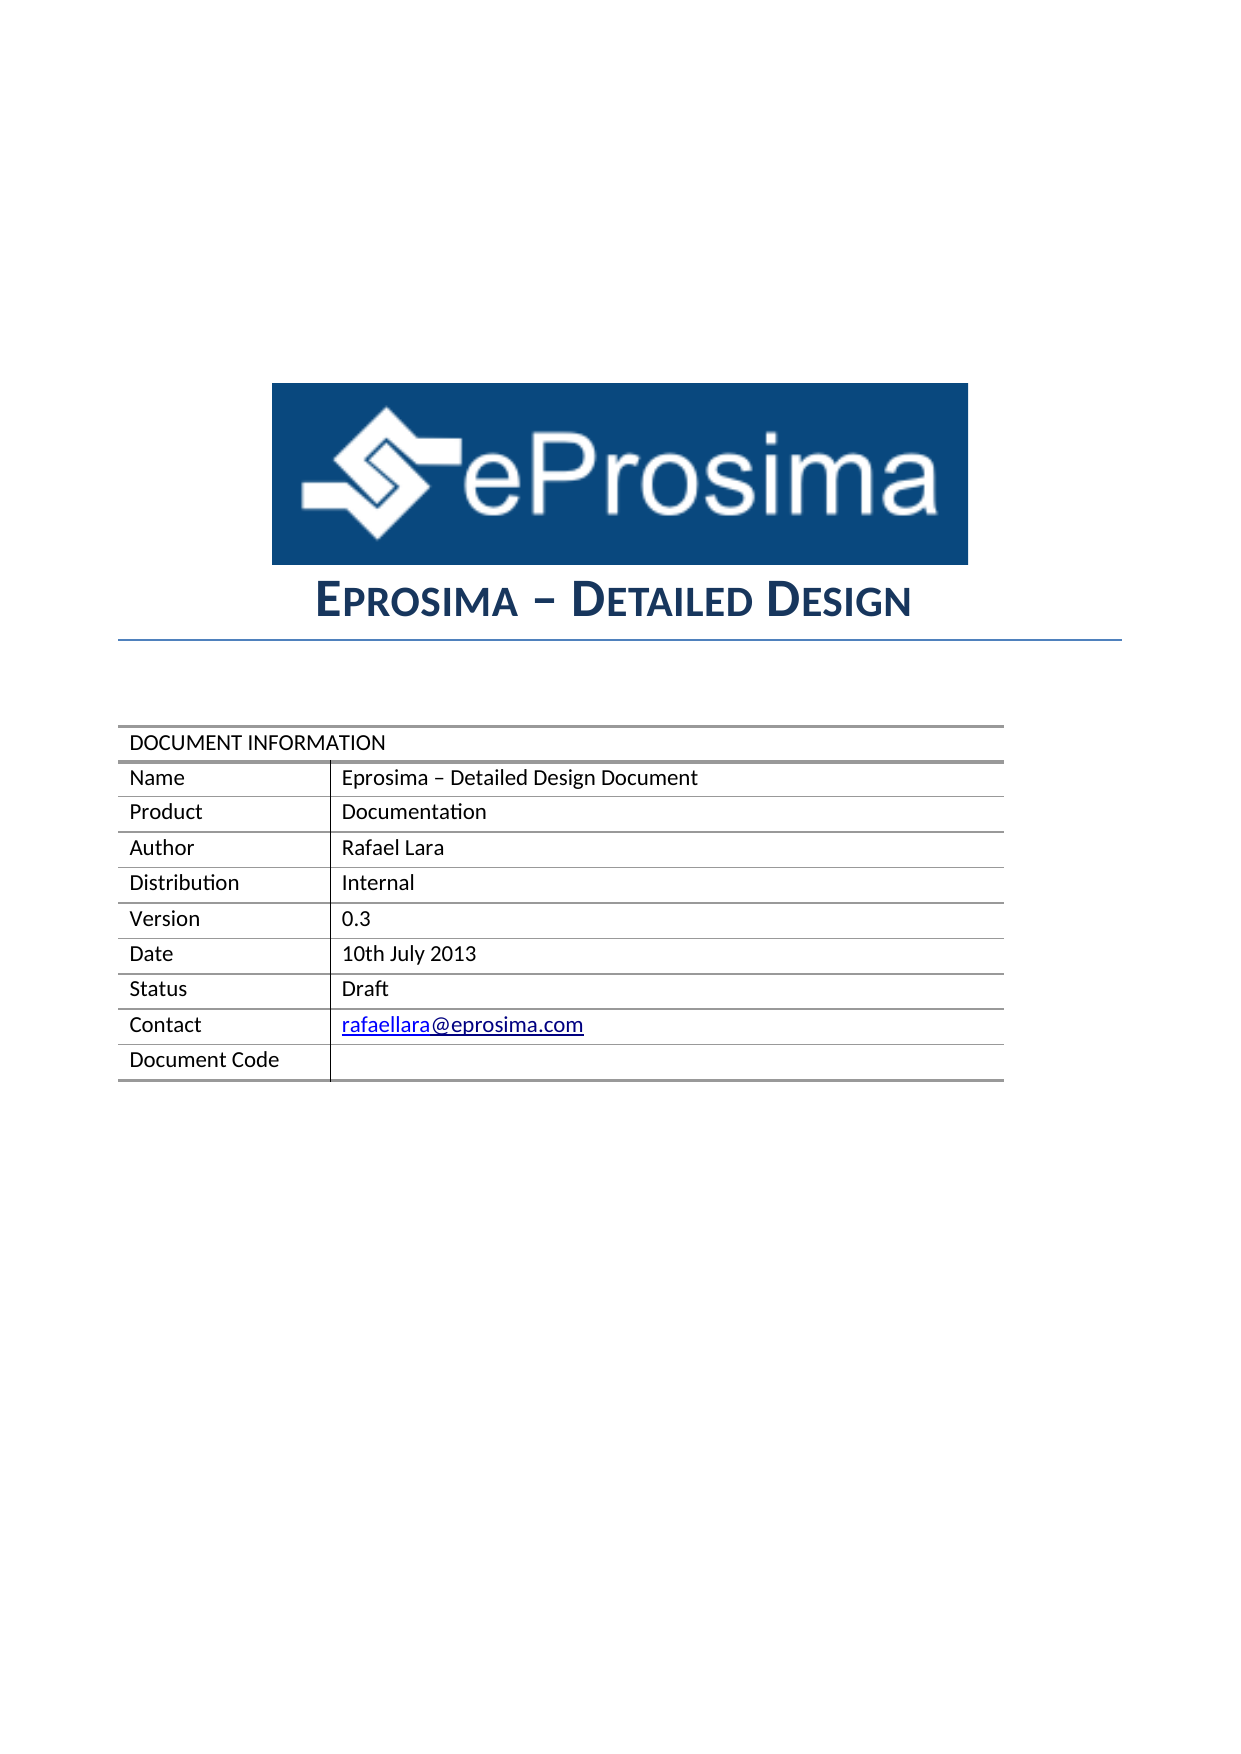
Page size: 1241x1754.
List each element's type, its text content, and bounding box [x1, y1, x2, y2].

table_cell rafaellara@eprosima.com [331, 1010, 1004, 1044]
table_cell [331, 1045, 1004, 1079]
table_cell Draft [331, 975, 1004, 1008]
table_cell 10th July 2013 [331, 939, 1004, 973]
table_cell Author [118, 833, 330, 867]
table_cell Eprosima – Detailed Design Document [331, 764, 1004, 796]
table_cell Documentation [331, 797, 1004, 831]
table_header DOCUMENT INFORMATION [118, 728, 1004, 760]
title Eprosima – Detailed Design [118, 565, 1122, 639]
table_cell Date [118, 939, 330, 973]
picture [272, 383, 969, 565]
table_cell Status [118, 975, 330, 1008]
table_cell Name [118, 764, 330, 796]
table_cell Document Code [118, 1045, 330, 1079]
table_cell Version [118, 904, 330, 937]
table_cell Contact [118, 1010, 330, 1044]
table_cell Product [118, 797, 330, 831]
table_cell Internal [331, 868, 1004, 902]
table_cell 0.3 [331, 904, 1004, 937]
table_cell Distribution [118, 868, 330, 902]
table_cell Rafael Lara [331, 833, 1004, 867]
